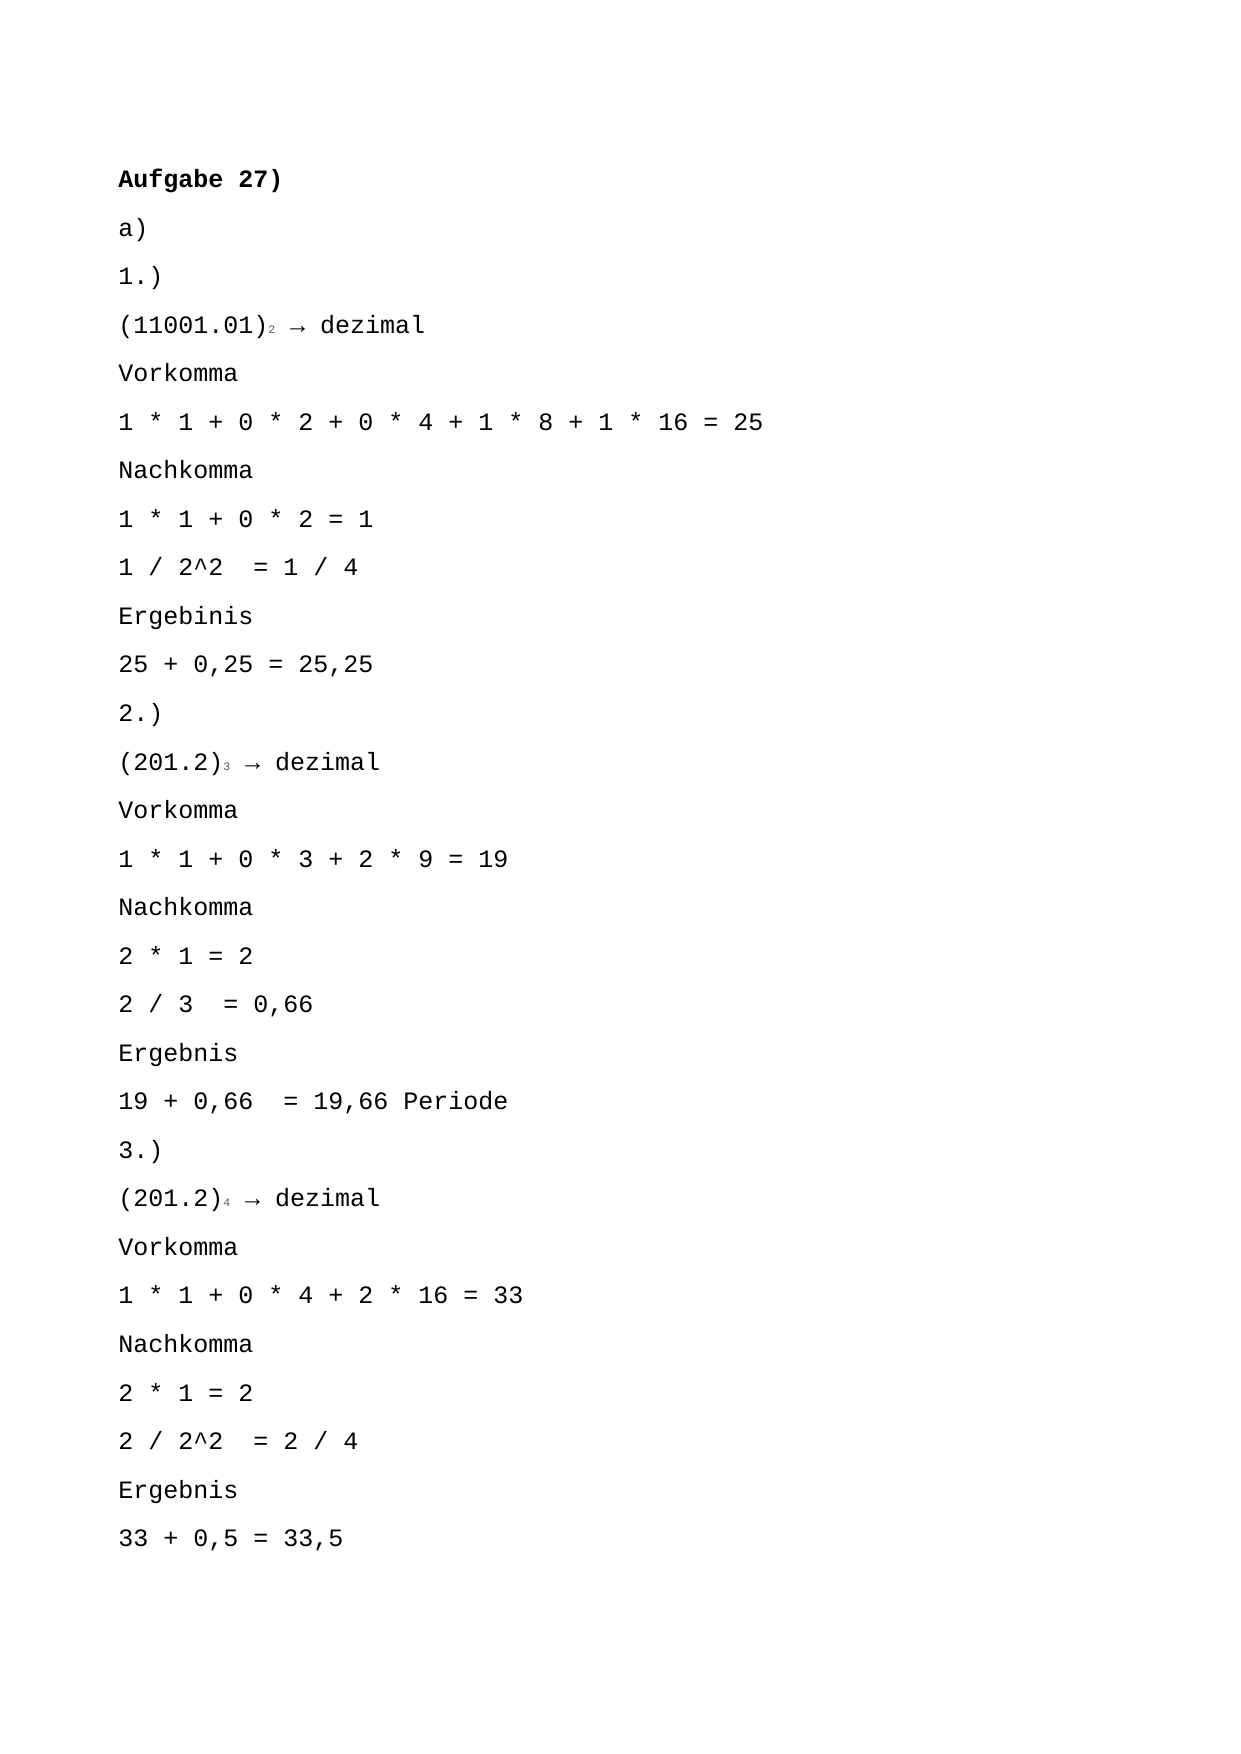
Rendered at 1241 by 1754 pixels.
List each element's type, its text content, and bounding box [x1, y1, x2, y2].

text Aufgabe 27) [118, 167, 1122, 195]
text (11001.01)2 → dezimal [118, 312, 1122, 341]
text Nachkomma [118, 458, 1122, 486]
text 25 + 0,25 = 25,25 [118, 652, 1122, 680]
text 1 * 1 + 0 * 3 + 2 * 9 = 19 [118, 846, 1122, 874]
text Vorkomma [118, 798, 1122, 826]
text Vorkomma [118, 361, 1122, 389]
text 2 * 1 = 2 [118, 1380, 1122, 1408]
text Nachkomma [118, 895, 1122, 923]
text 33 + 0,5 = 33,5 [118, 1526, 1122, 1554]
text 3.) [118, 1137, 1122, 1166]
text 2.) [118, 701, 1122, 729]
text 1 * 1 + 0 * 4 + 2 * 16 = 33 [118, 1283, 1122, 1311]
text 1 / 2^2 = 1 / 4 [118, 555, 1122, 583]
text 19 + 0,66 = 19,66 Periode [118, 1089, 1122, 1117]
text 2 / 2^2 = 2 / 4 [118, 1429, 1122, 1457]
text Vorkomma [118, 1234, 1122, 1263]
text Nachkomma [118, 1332, 1122, 1360]
text 1.) [118, 264, 1122, 292]
text (201.2)3 → dezimal [118, 749, 1122, 777]
text 2 * 1 = 2 [118, 943, 1122, 972]
text Ergebinis [118, 603, 1122, 632]
text 2 / 3 = 0,66 [118, 992, 1122, 1020]
text (201.2)4 → dezimal [118, 1186, 1122, 1214]
text 1 * 1 + 0 * 2 + 0 * 4 + 1 * 8 + 1 * 16 = 25 [118, 409, 1122, 438]
text Ergebnis [118, 1477, 1122, 1506]
text 1 * 1 + 0 * 2 = 1 [118, 506, 1122, 535]
text a) [118, 215, 1122, 243]
text Ergebnis [118, 1040, 1122, 1069]
